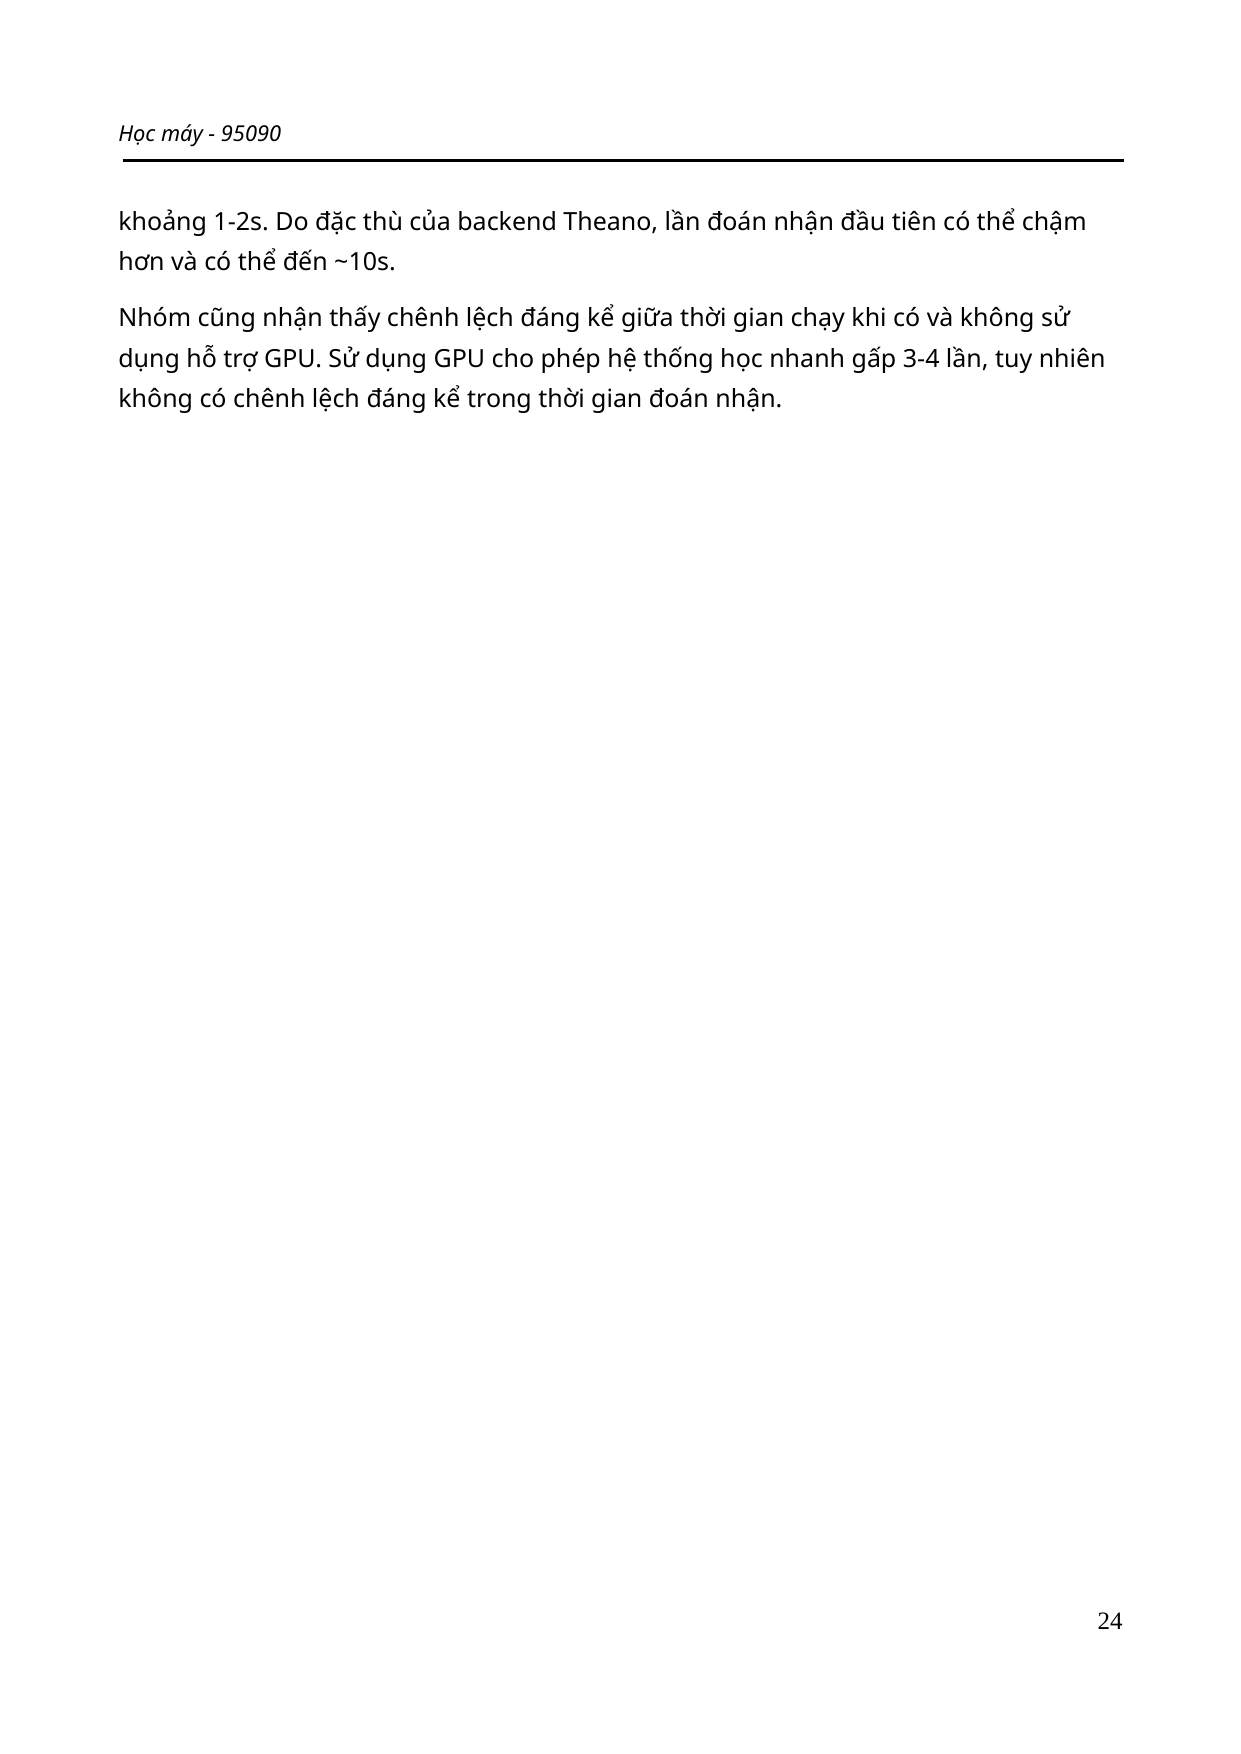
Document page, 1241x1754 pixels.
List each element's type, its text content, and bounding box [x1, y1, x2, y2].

text khoảng 1-2s. Do đặc thù của backend Theano, lần đoán nhận đầu tiên có thể chậm hơn và có thể đến ~10s. [118, 203, 1122, 278]
text Nhóm cũng nhận thấy chênh lệch đáng kể giữa thời gian chạy khi có và không sử dụng hỗ trợ GPU. Sử dụng GPU cho phép hệ thống học nhanh gấp 3-4 lần, tuy nhiên không có chênh lệch đáng kể trong thời gian đoán nhận. [118, 299, 1122, 415]
